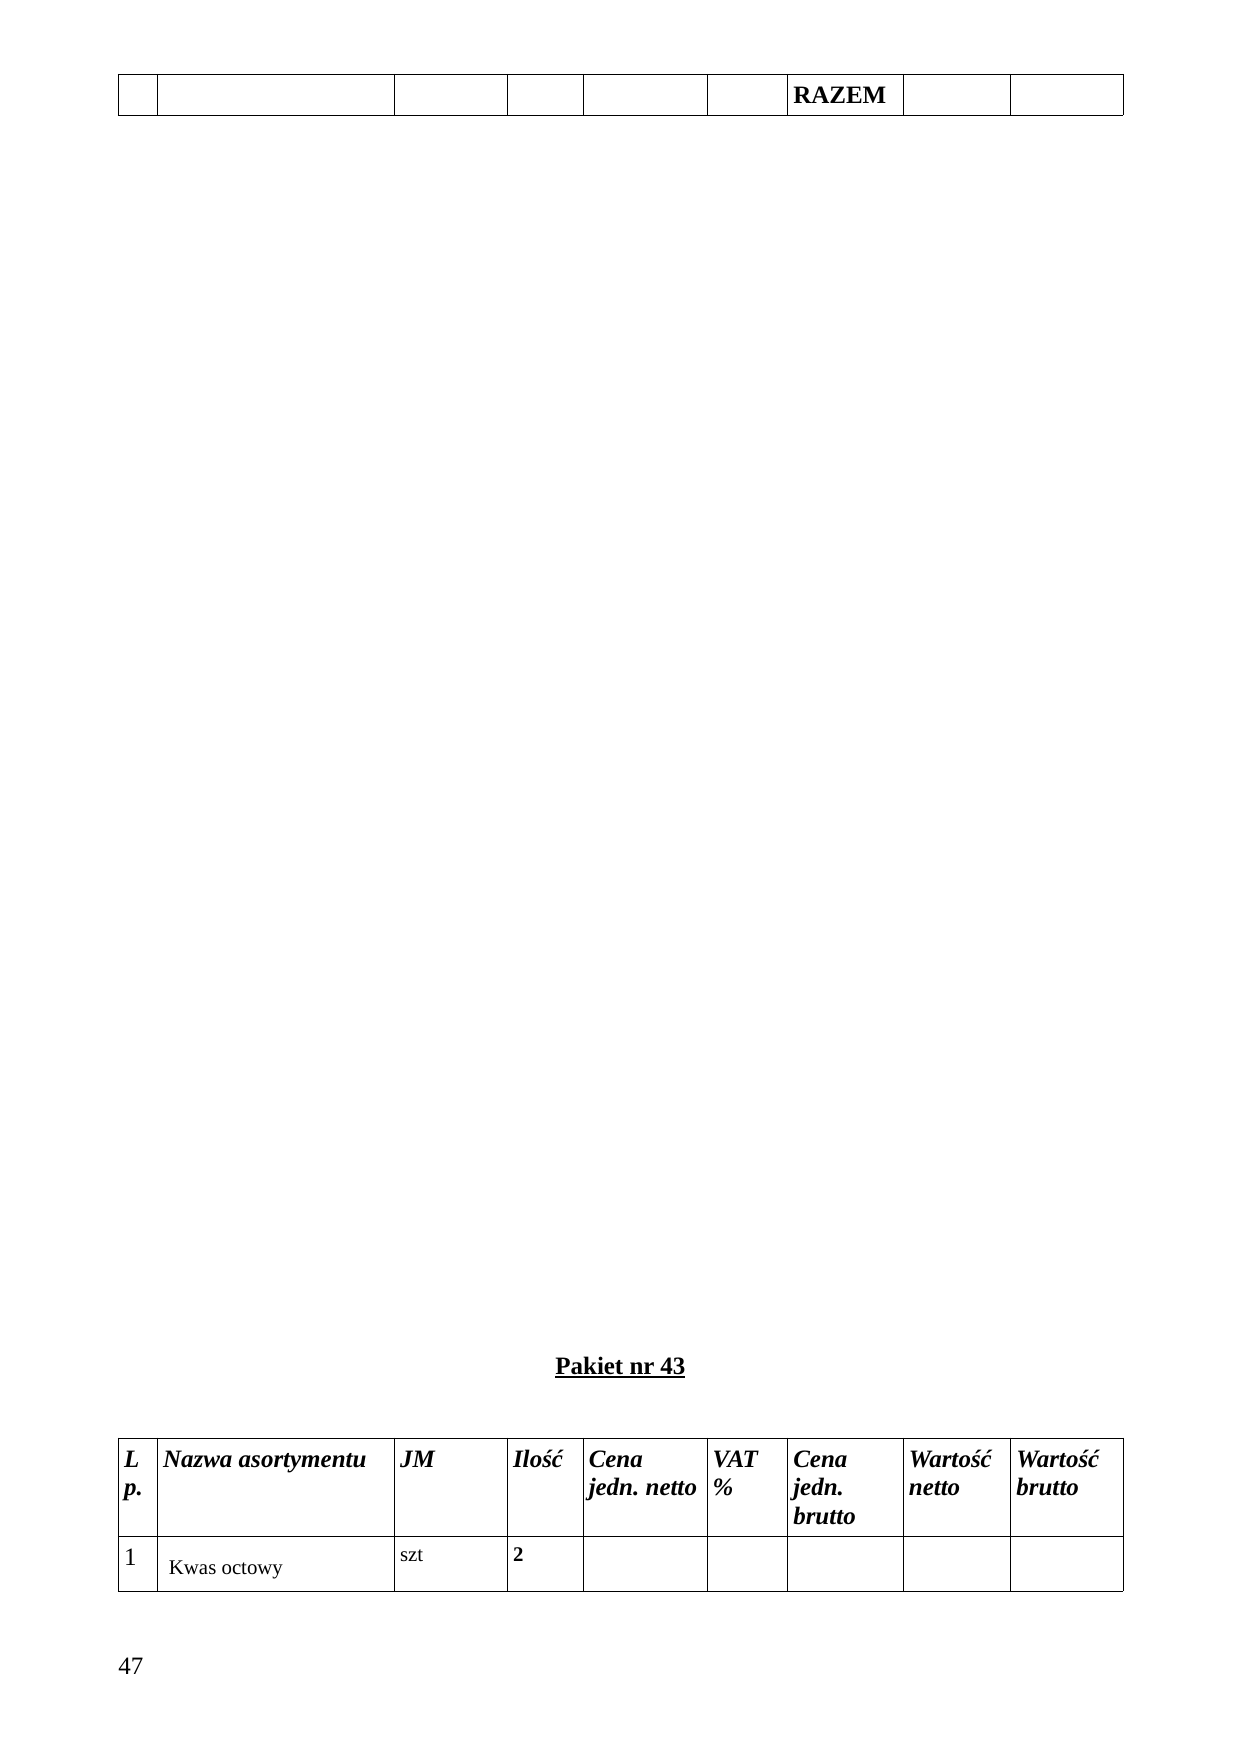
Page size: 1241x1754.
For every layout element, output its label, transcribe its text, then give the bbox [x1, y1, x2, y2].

table_cell [119, 75, 157, 114]
table_header VAT % [708, 1439, 787, 1536]
table_cell Kwas octowy [158, 1537, 394, 1591]
table_cell [904, 1537, 1010, 1591]
table_cell 2 [508, 1537, 583, 1591]
table_cell [708, 1537, 787, 1591]
table_cell 1 [119, 1537, 157, 1591]
table_header Ilość [508, 1439, 583, 1536]
table_header Nazwa asortymentu [158, 1439, 394, 1536]
table_cell [395, 75, 507, 114]
table_header Lp. [119, 1439, 157, 1536]
table_cell [788, 1537, 903, 1591]
table_header Cena jedn. brutto [788, 1439, 903, 1536]
table_cell RAZEM [788, 75, 903, 114]
table_cell [584, 75, 707, 114]
table_cell [1011, 1537, 1123, 1591]
table_cell [158, 75, 394, 114]
table_header Cena jedn. netto [584, 1439, 707, 1536]
table_cell [708, 75, 787, 114]
text Pakiet nr 43 [118, 1351, 1122, 1380]
table_cell [904, 75, 1010, 114]
table_header Wartość netto [904, 1439, 1010, 1536]
table_cell [1011, 75, 1123, 114]
table_header JM [395, 1439, 507, 1536]
table_cell szt [395, 1537, 507, 1591]
table_header Wartość brutto [1011, 1439, 1123, 1536]
table_cell [508, 75, 583, 114]
table_cell [584, 1537, 707, 1591]
